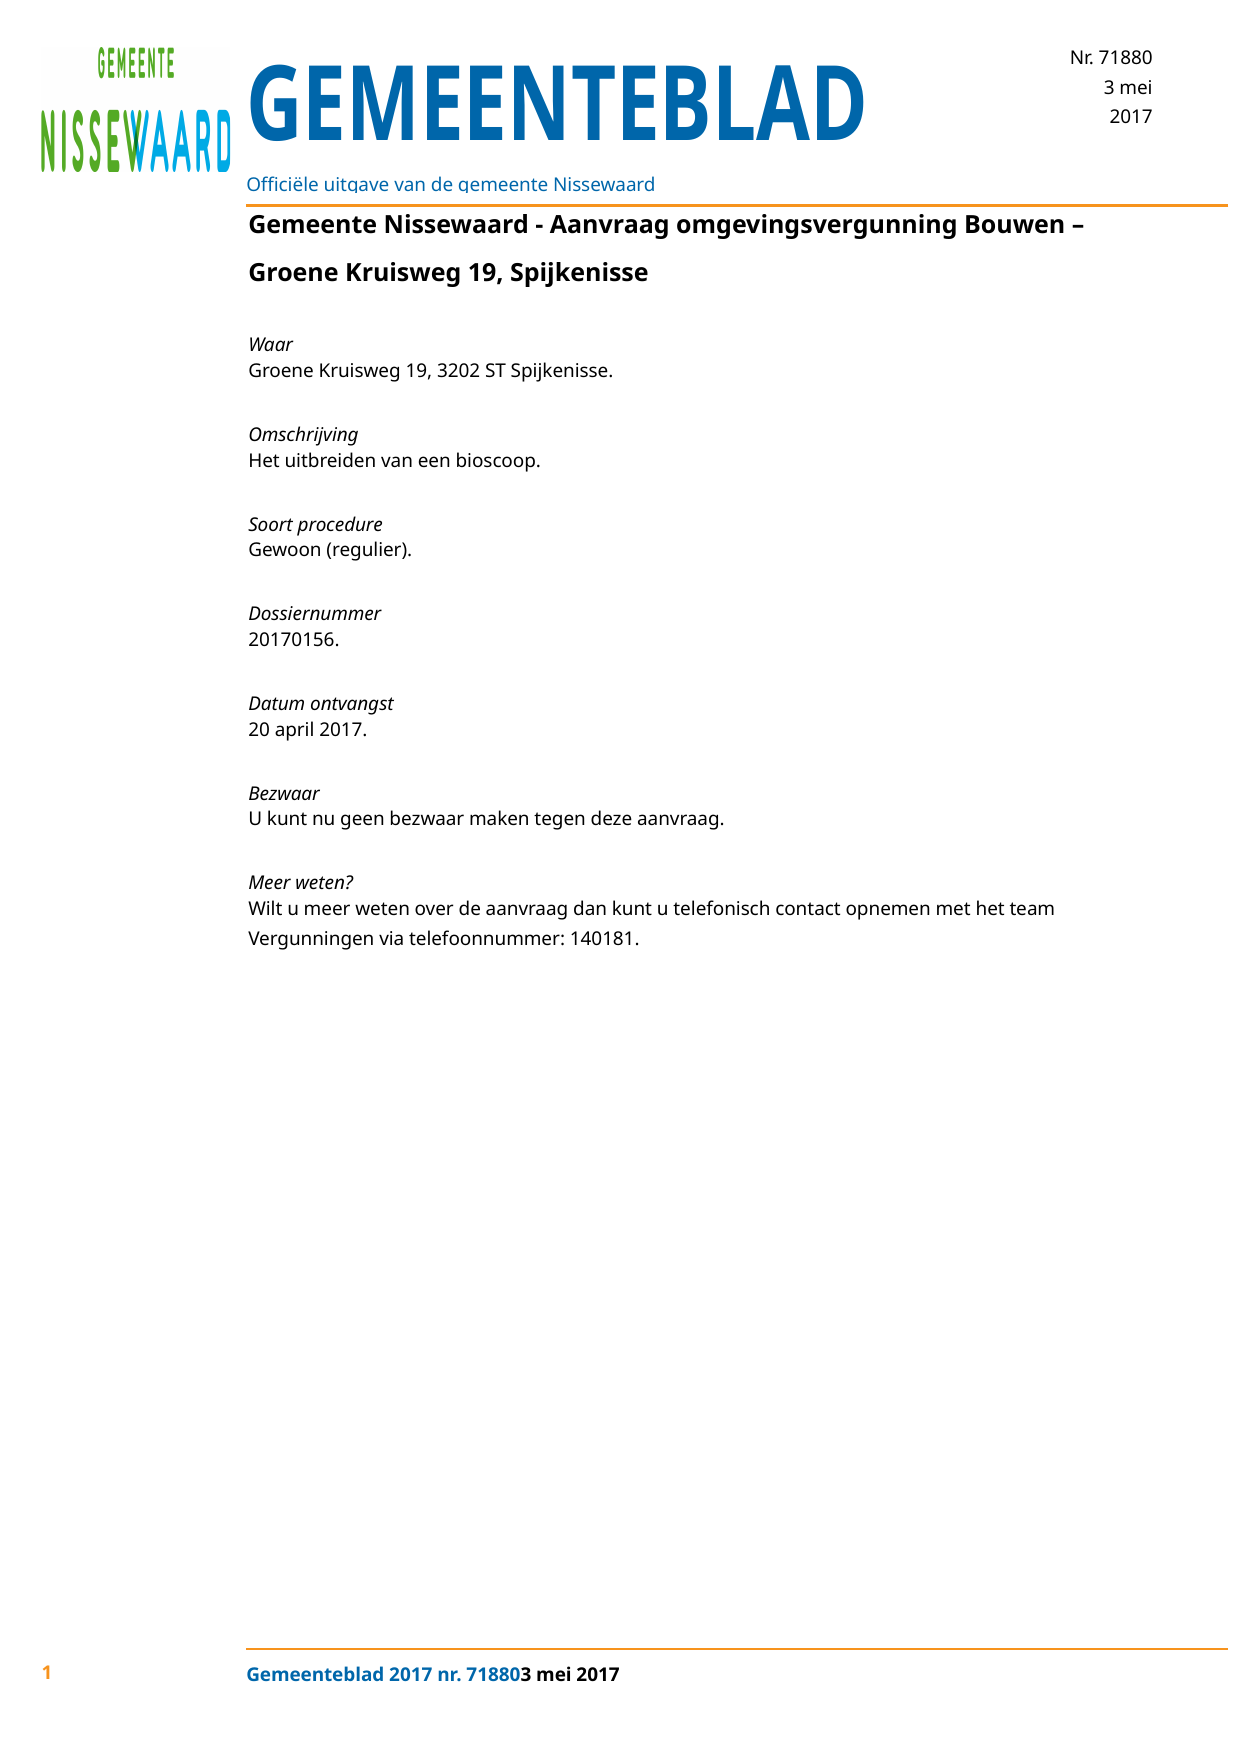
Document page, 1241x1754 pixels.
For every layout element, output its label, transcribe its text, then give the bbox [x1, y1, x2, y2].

text U kunt nu geen bezwaar maken tegen deze aanvraag. [248, 806, 1152, 831]
text Meer weten? [248, 869, 1152, 895]
text Groene Kruisweg 19, 3202 ST Spijkenisse. [248, 357, 1152, 383]
text 20170156. [248, 626, 1152, 652]
picture [176, 157, 187, 172]
picture [41, 47, 231, 172]
text Waar [248, 331, 1152, 357]
picture [200, 151, 206, 172]
text Gemeente Nissewaard - Aanvraag omgevingsvergunning Bouwen – Groene Kruisweg 19, Spijkenisse [248, 207, 1152, 288]
text Wilt u meer weten over de aanvraag dan kunt u telefonisch contact opnemen met het team Vergunningen via telefoonnummer: 140181. [248, 895, 1152, 951]
text Soort procedure [248, 511, 1152, 537]
picture [201, 122, 206, 138]
picture [154, 157, 165, 172]
text Bezwaar [248, 780, 1152, 806]
text Het uitbreiden van een bioscoop. [248, 447, 1152, 473]
text Omschrijving [248, 421, 1152, 447]
text Datum ontvangst [248, 690, 1152, 716]
picture [222, 122, 227, 160]
text Dossiernummer [248, 601, 1152, 626]
text 20 april 2017. [248, 716, 1152, 742]
text Gewoon (regulier). [248, 537, 1152, 562]
